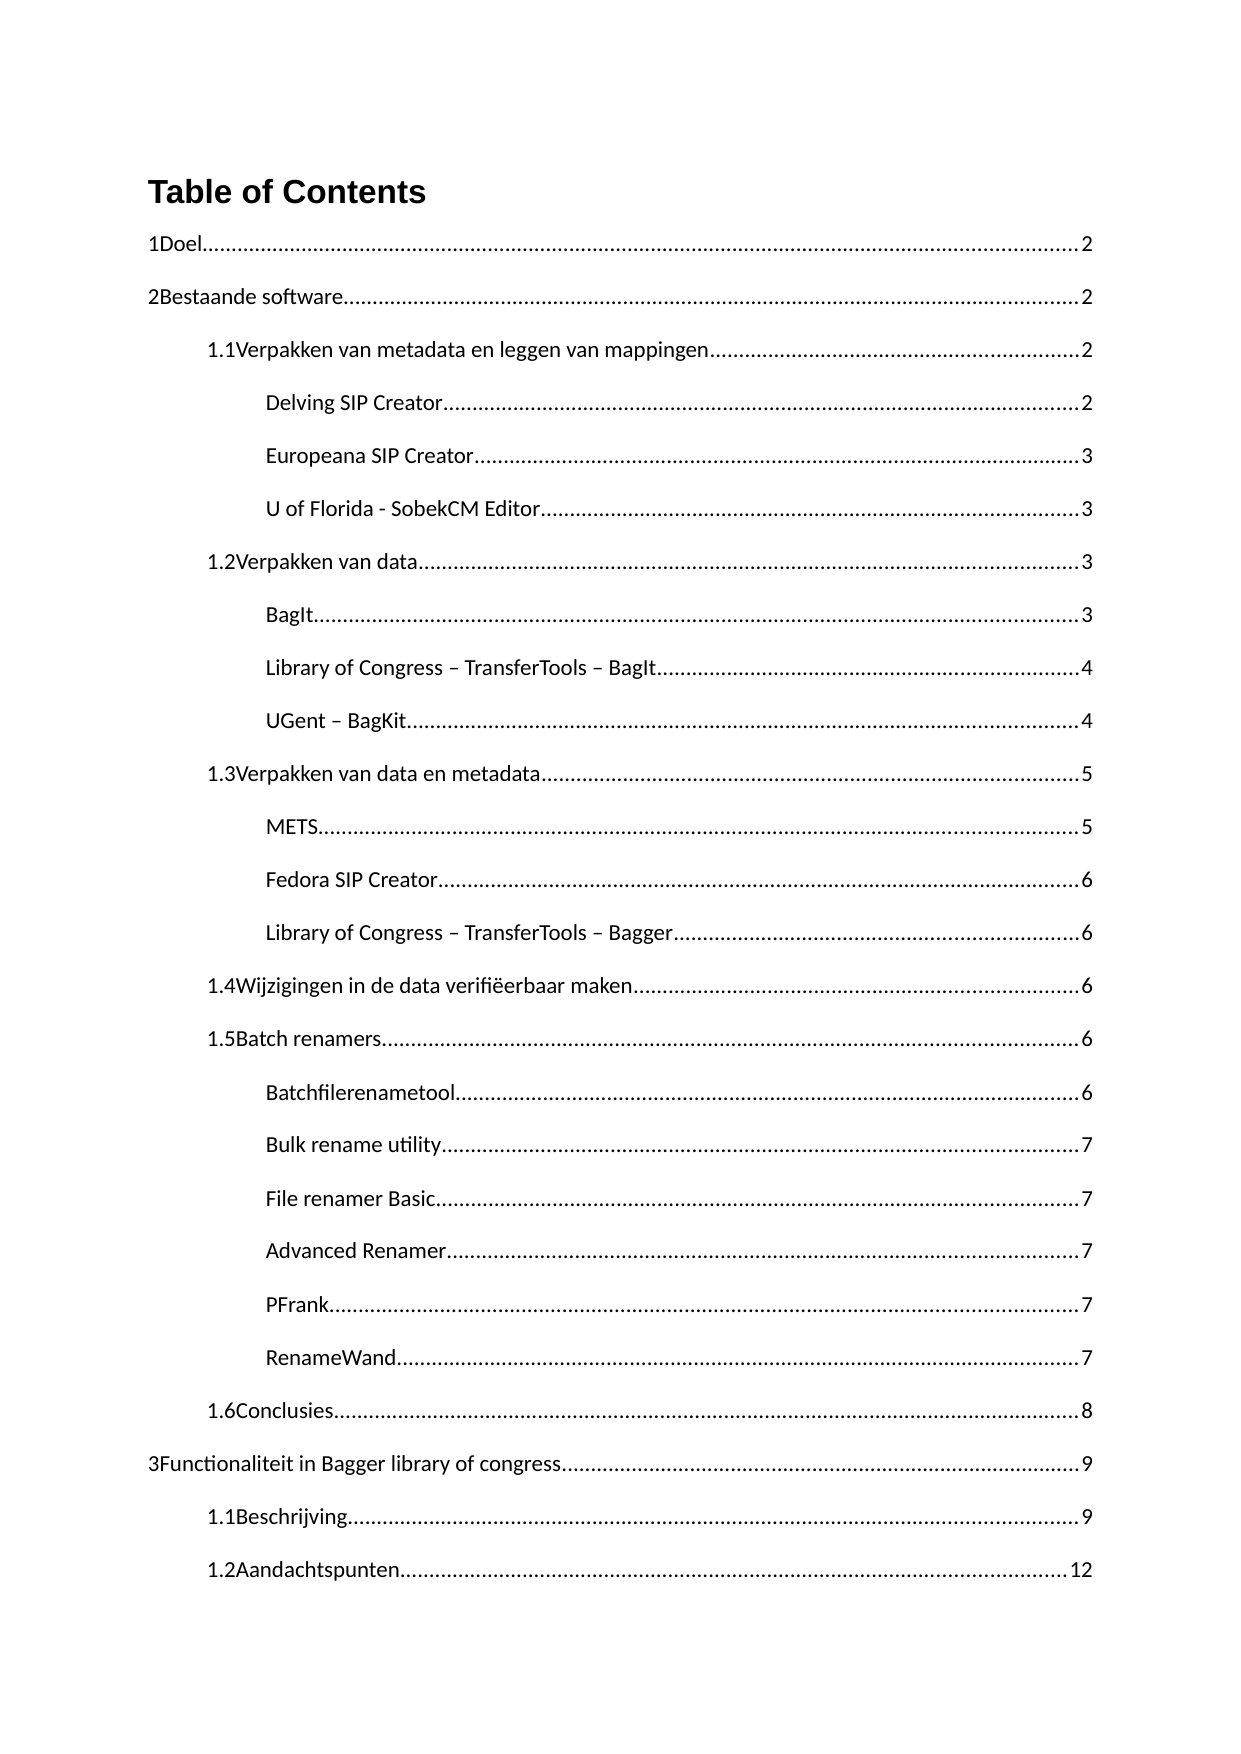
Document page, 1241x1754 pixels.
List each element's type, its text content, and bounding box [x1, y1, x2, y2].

text 1.2Aandachtspunten 12 [207, 1555, 1093, 1583]
text RenameWand 7 [266, 1343, 1093, 1371]
text Batchfilerenametool 6 [266, 1078, 1093, 1106]
text 2Bestaande software 2 [148, 282, 1093, 310]
text 1.3Verpakken van data en metadata 5 [207, 759, 1093, 787]
text PFrank 7 [266, 1290, 1093, 1318]
text 3Functionaliteit in Bagger library of congress 9 [148, 1449, 1093, 1477]
text 1.1Verpakken van metadata en leggen van mappingen 2 [207, 335, 1093, 363]
text 1.5Batch renamers 6 [207, 1024, 1093, 1053]
text 1Doel 2 [148, 229, 1093, 257]
text Bulk rename utility 7 [266, 1131, 1093, 1159]
text UGent – BagKit 4 [266, 706, 1093, 734]
text Advanced Renamer 7 [266, 1237, 1093, 1265]
text Fedora SIP Creator 6 [266, 866, 1093, 893]
text Library of Congress – TransferTools – BagIt 4 [266, 653, 1093, 681]
text File renamer Basic 7 [266, 1184, 1093, 1212]
text 1.6Conclusies 8 [207, 1396, 1093, 1424]
text 1.2Verpakken van data 3 [207, 547, 1093, 575]
text Europeana SIP Creator 3 [266, 441, 1093, 469]
subtitle Table of Contents [148, 173, 1093, 211]
text Delving SIP Creator 2 [266, 388, 1093, 416]
text 1.4Wijzigingen in de data verifiëerbaar maken 6 [207, 972, 1093, 999]
text METS 5 [266, 812, 1093, 841]
text 1.1Beschrijving 9 [207, 1502, 1093, 1530]
text Library of Congress – TransferTools – Bagger 6 [266, 918, 1093, 947]
text BagIt 3 [266, 600, 1093, 628]
text U of Florida - SobekCM Editor 3 [266, 494, 1093, 522]
